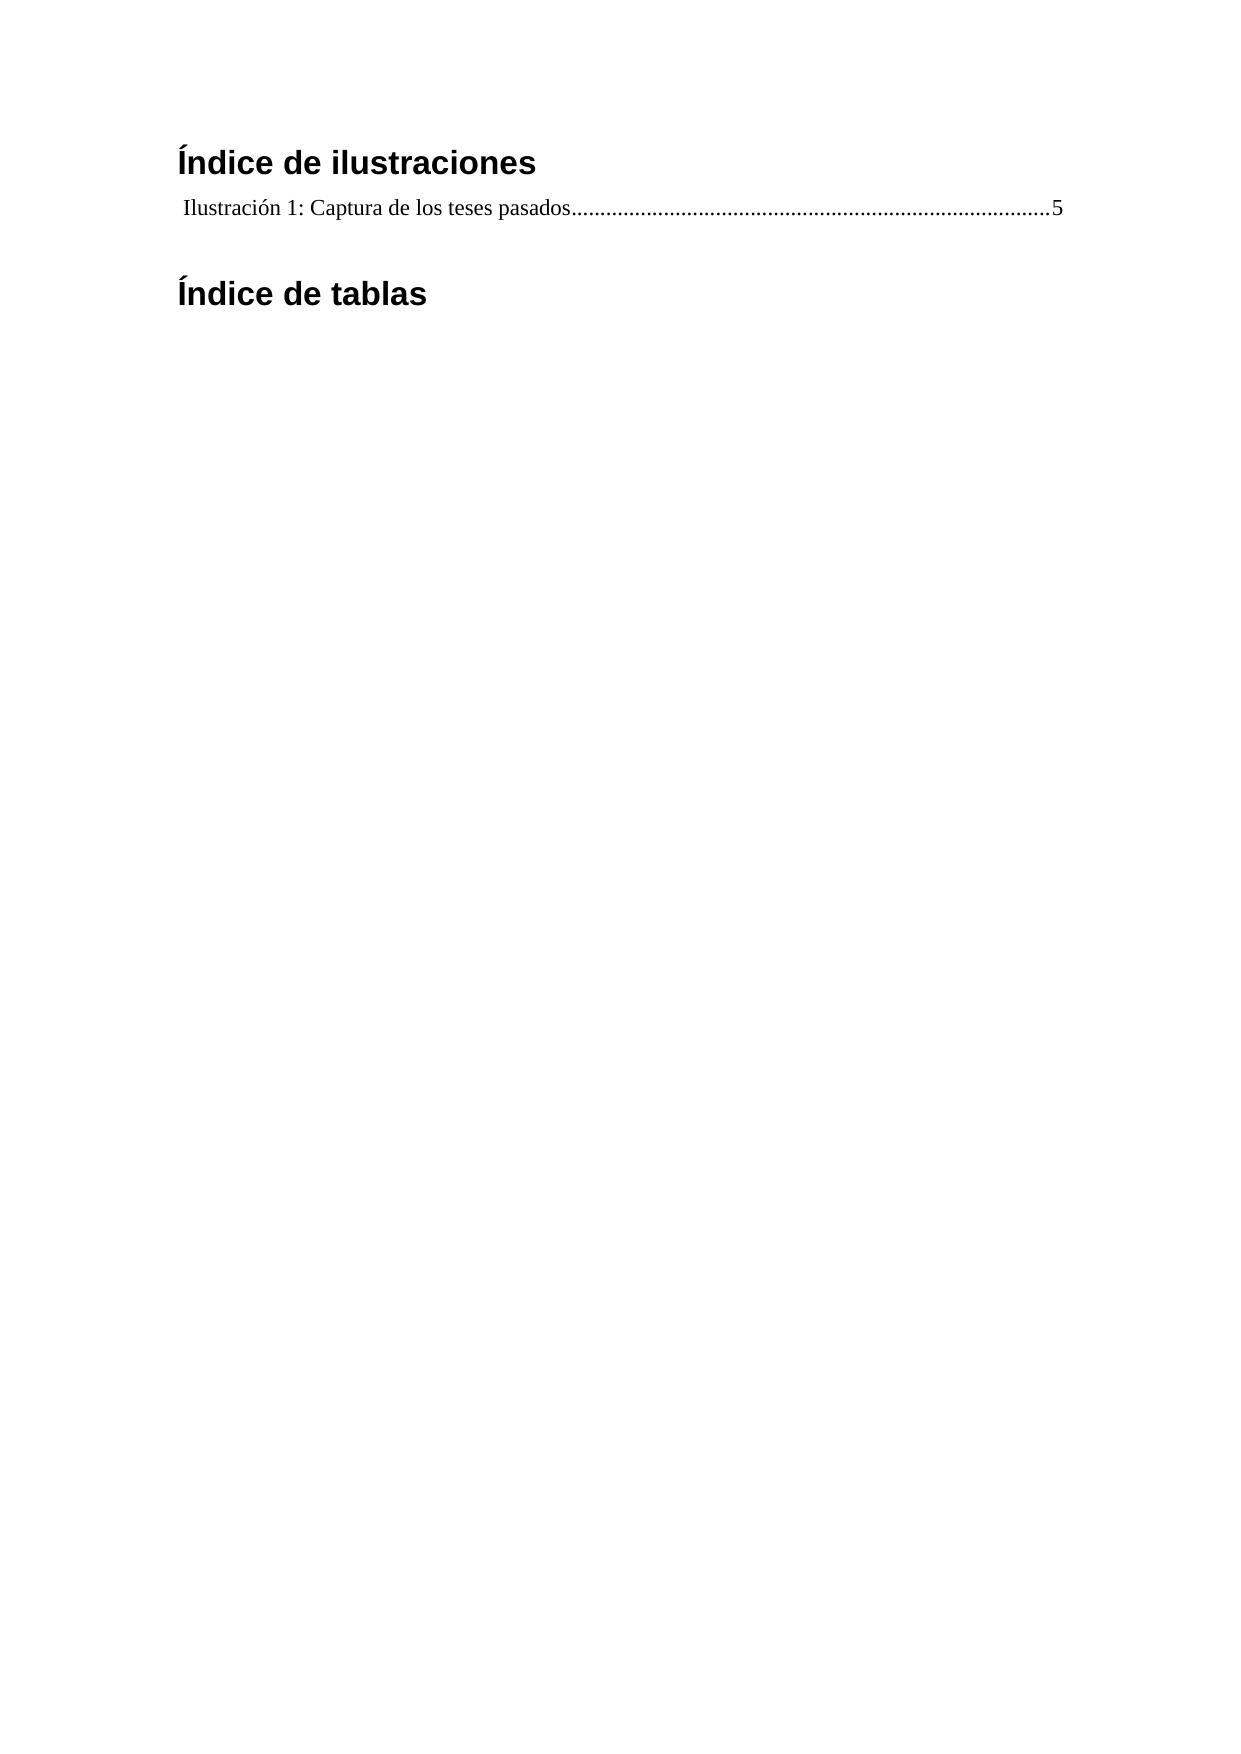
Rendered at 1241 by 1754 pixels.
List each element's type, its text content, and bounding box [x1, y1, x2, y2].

subtitle Índice de ilustraciones [177, 143, 1063, 182]
subtitle Índice de tablas [177, 274, 1063, 313]
text Ilustración 1: Captura de los teses pasados 5 [177, 194, 1063, 220]
